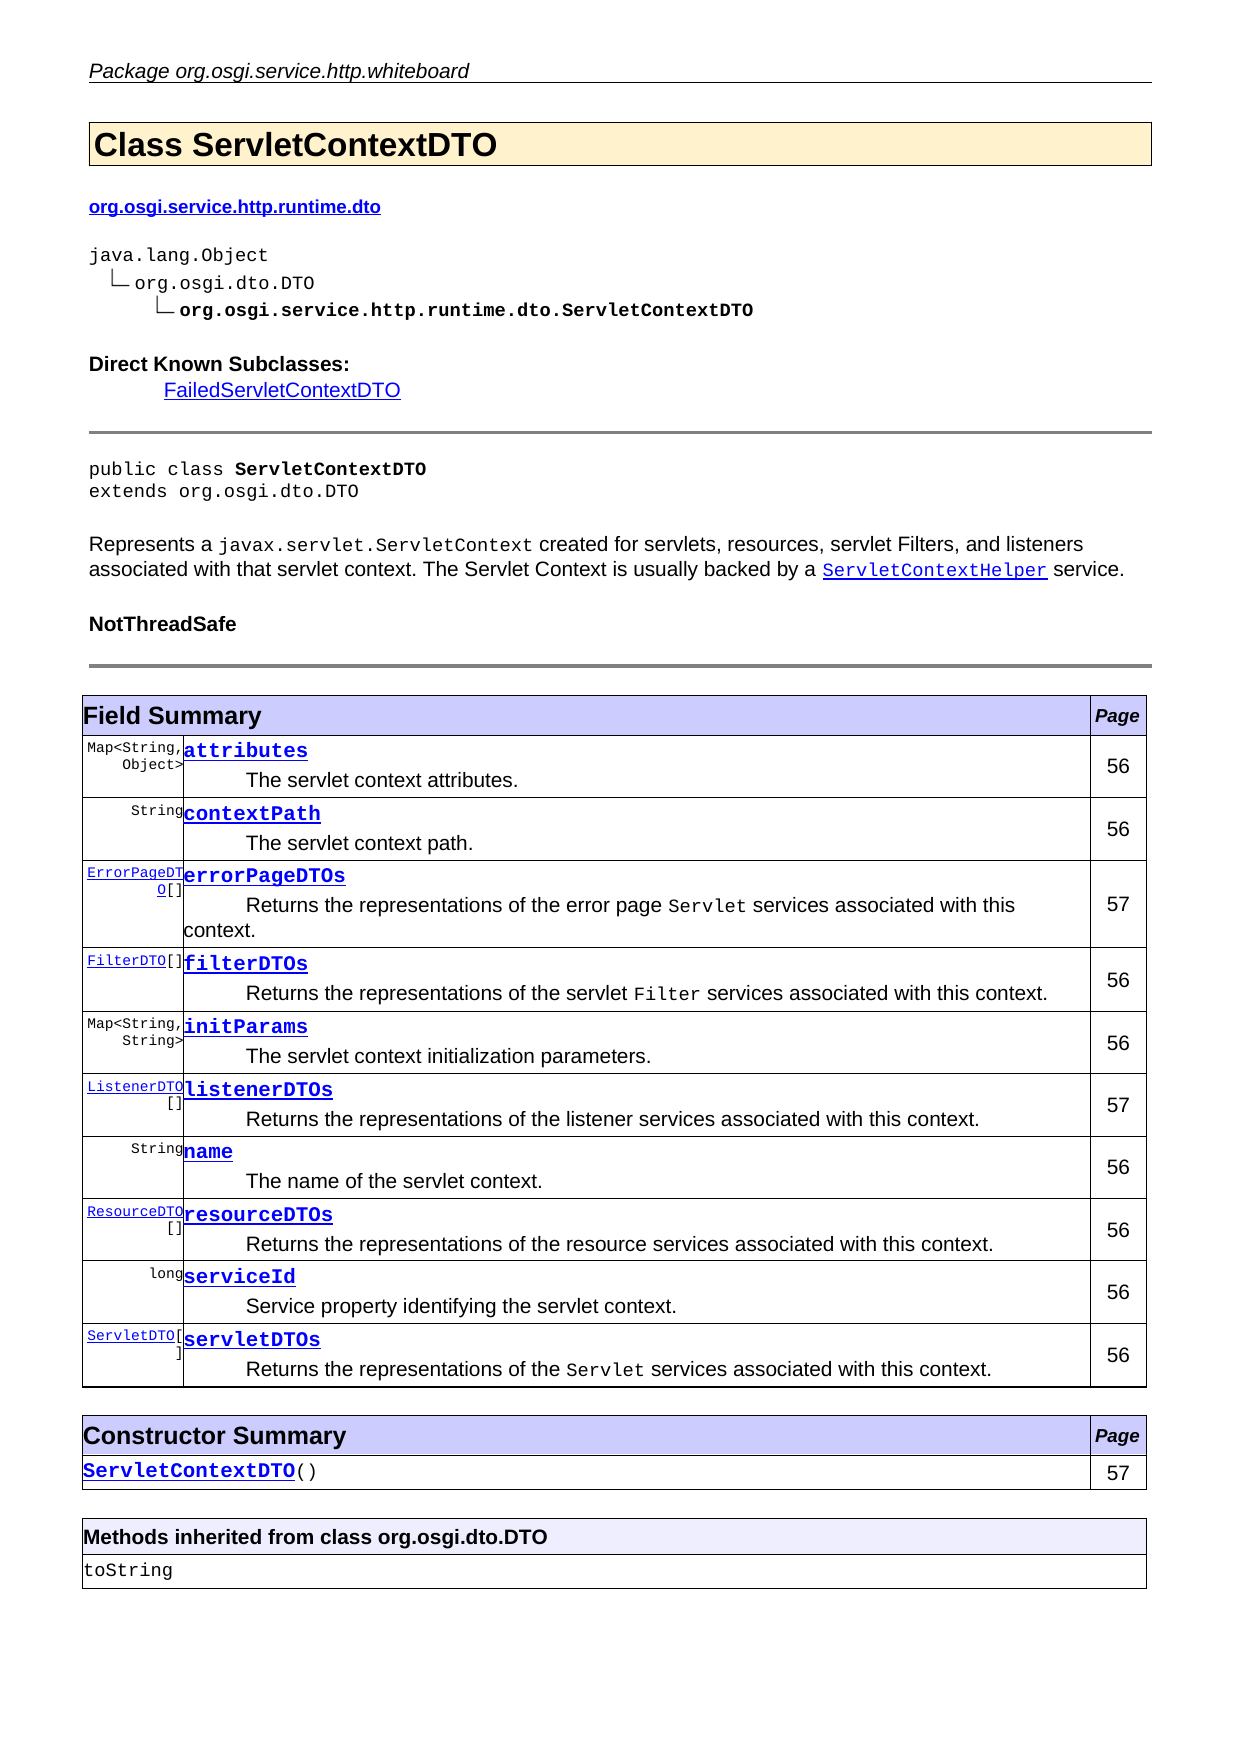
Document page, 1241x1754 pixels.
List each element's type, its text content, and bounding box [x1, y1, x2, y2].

table_cell name The name of the servlet context. [184, 1137, 1090, 1198]
table_cell ErrorPageDTO[] [83, 861, 183, 947]
table_cell resourceDTOs Returns the representations of the resource services associated with this context. [184, 1199, 1090, 1260]
text org.osgi.service.http.runtime.dto [88, 195, 1152, 217]
table_header Field Summary [83, 696, 1090, 735]
table_cell 56 [1091, 736, 1146, 797]
table_cell String [83, 798, 183, 859]
table_cell contextPath The servlet context path. [184, 798, 1090, 859]
table_cell 56 [1091, 798, 1146, 859]
table_cell ServletContextDTO() [83, 1456, 1090, 1489]
table_header Page [1091, 1416, 1146, 1454]
table_cell filterDTOs Returns the representations of the servlet Filter services associated with this context. [184, 948, 1090, 1011]
table_cell 56 [1091, 1137, 1146, 1198]
table_cell long [83, 1261, 183, 1323]
text NotThreadSafe [88, 611, 1152, 635]
text java.lang.Object [88, 246, 1152, 267]
text org.osgi.service.http.runtime.dto.ServletContextDTO [88, 295, 1152, 322]
table_cell 56 [1091, 1012, 1146, 1073]
table_cell serviceId Service property identifying the servlet context. [184, 1261, 1090, 1323]
table_cell 56 [1091, 1261, 1146, 1323]
picture [111, 267, 135, 290]
text FailedServletContextDTO [163, 378, 1152, 402]
table_cell ListenerDTO[] [83, 1074, 183, 1136]
table_cell FilterDTO[] [83, 948, 183, 1011]
table_cell errorPageDTOs Returns the representations of the error page Servlet services associated with this context. [184, 861, 1090, 947]
table_cell listenerDTOs Returns the representations of the listener services associated with this context. [184, 1074, 1090, 1136]
subtitle Direct Known Subclasses: [88, 352, 1152, 376]
subtitle Class ServletContextDTO [90, 123, 1151, 165]
table_header Constructor Summary [83, 1416, 1090, 1454]
table_cell servletDTOs Returns the representations of the Servlet services associated with this context. [184, 1324, 1090, 1386]
table_cell 57 [1091, 1074, 1146, 1136]
table_cell Map<String,String> [83, 1012, 183, 1073]
text extends org.osgi.dto.DTO [88, 481, 1152, 503]
table_cell 57 [1091, 861, 1146, 947]
text org.osgi.dto.DTO [88, 267, 1152, 295]
table_cell 56 [1091, 1324, 1146, 1386]
table_cell Map<String,Object> [83, 736, 183, 797]
text Represents a javax.servlet.ServletContext created for servlets, resources, servlet Filters, and listeners associated with that servlet context. The Servlet Context is usually backed by a ServletContextHelper service. [88, 532, 1152, 582]
table_cell 57 [1091, 1456, 1146, 1489]
table_cell attributes The servlet context attributes. [184, 736, 1090, 797]
table_header Page [1091, 696, 1146, 735]
text public class ServletContextDTO [88, 460, 1152, 481]
table_cell toString [83, 1555, 1146, 1588]
table_header Methods inherited from class org.osgi.dto.DTO [83, 1519, 1146, 1554]
picture [156, 295, 180, 317]
table_cell 56 [1091, 1199, 1146, 1260]
table_cell 56 [1091, 948, 1146, 1011]
table_cell initParams The servlet context initialization parameters. [184, 1012, 1090, 1073]
table_cell ResourceDTO[] [83, 1199, 183, 1260]
table_cell ServletDTO[] [83, 1324, 183, 1386]
table_cell String [83, 1137, 183, 1198]
